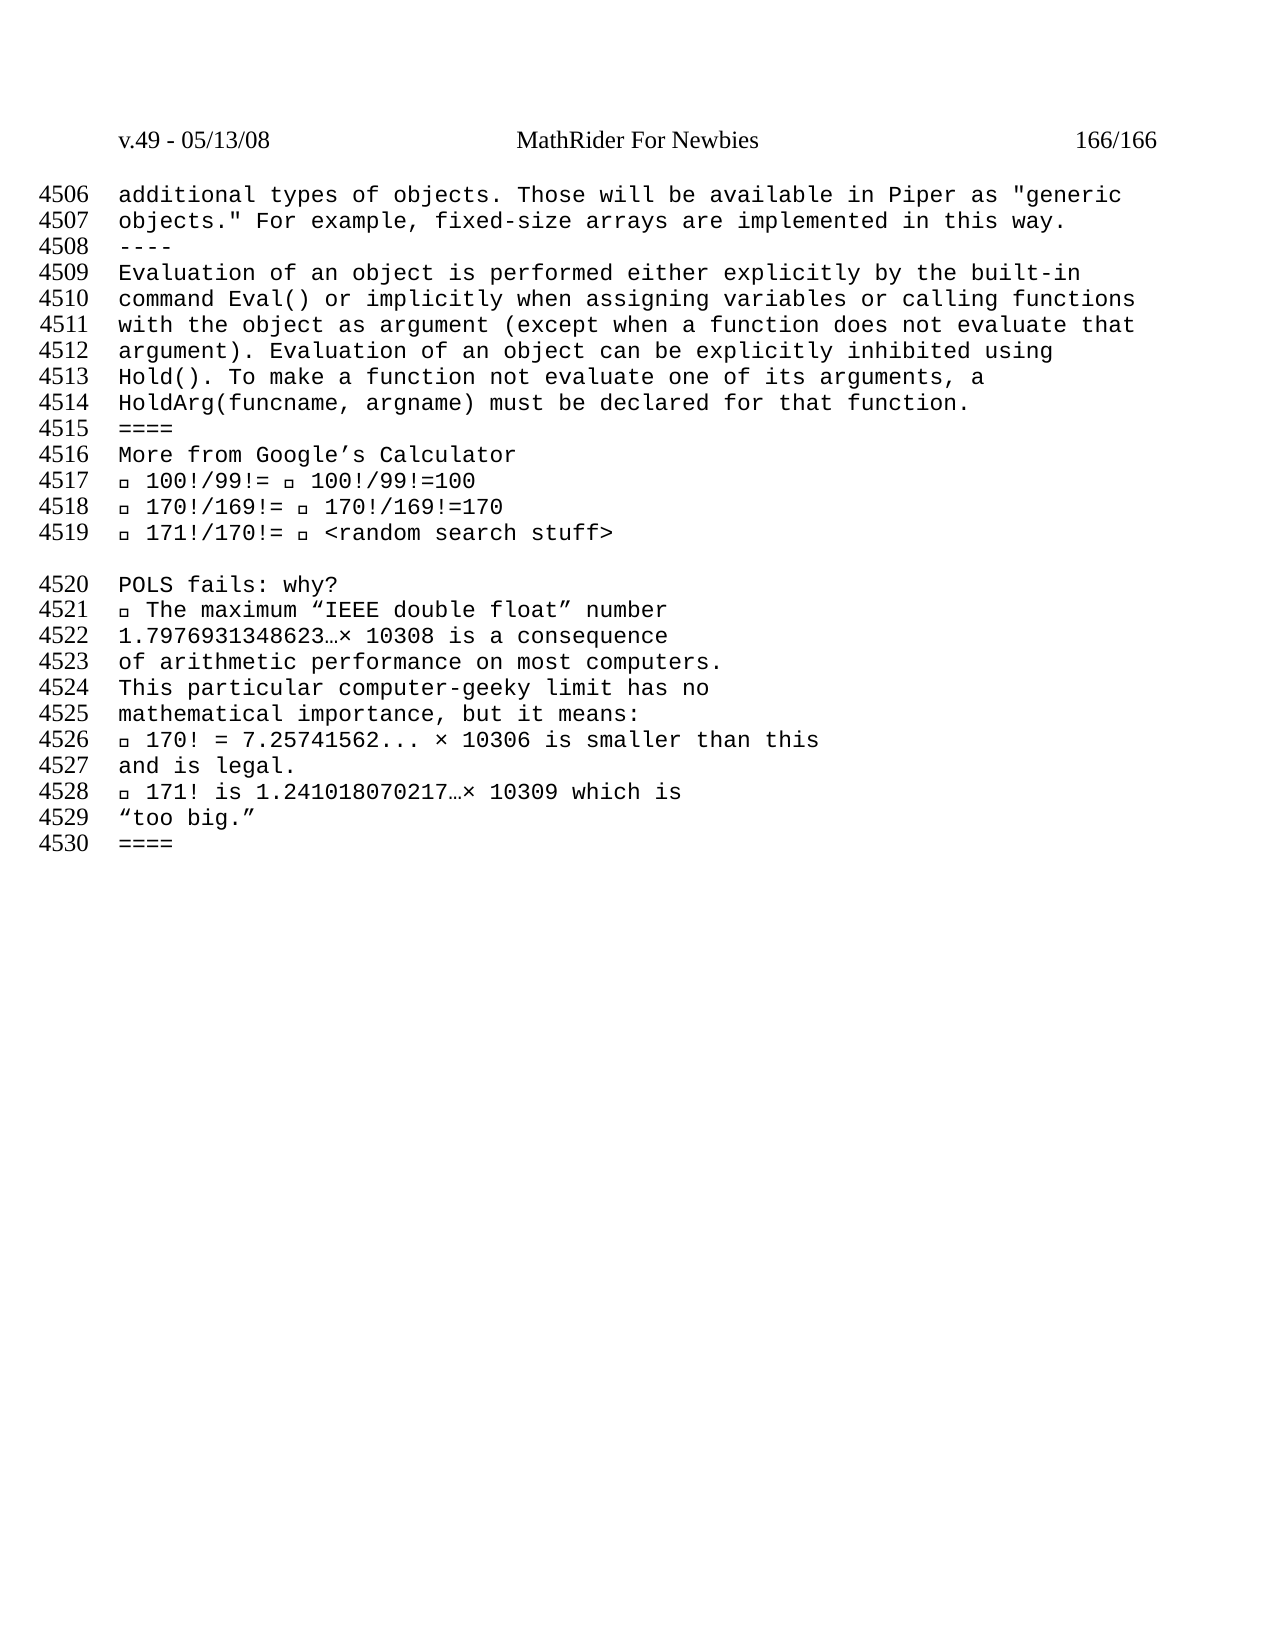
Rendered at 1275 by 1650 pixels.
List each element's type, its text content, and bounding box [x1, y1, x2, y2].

text POLS fails: why? [118, 573, 1157, 599]
text 􀂄 171! is 1.241018070217…× 10309 which is [118, 780, 1157, 806]
text mathematical importance, but it means: [118, 703, 1157, 728]
text additional types of objects. Those will be available in Piper as "generic objects." For example, fixed-size arrays are implemented in this way. [118, 184, 1157, 236]
text This particular computer-geeky limit has no [118, 677, 1157, 703]
text 􀂄 170!/169!= 􀂄 170!/169!=170 [118, 495, 1157, 521]
text and is legal. [118, 754, 1157, 780]
text 􀂄 170! = 7.25741562... × 10306 is smaller than this [118, 728, 1157, 754]
text of arithmetic performance on most computers. [118, 651, 1157, 677]
text 􀂄 171!/170!= 􀂄 <random search stuff> [118, 521, 1157, 547]
text ==== [118, 417, 1157, 443]
text “too big.” [118, 806, 1157, 832]
text 􀂄 100!/99!= 􀂄 100!/99!=100 [118, 469, 1157, 495]
text More from Google’s Calculator [118, 443, 1157, 469]
text Evaluation of an object is performed either explicitly by the built-in command Eval() or implicitly when assigning variables or calling functions with the object as argument (except when a function does not evaluate that argument). Evaluation of an object can be explicitly inhibited using Hold(). To make a function not evaluate one of its arguments, a HoldArg(funcname, argname) must be declared for that function. [118, 262, 1157, 417]
text 1.7976931348623…× 10308 is a consequence [118, 625, 1157, 651]
text 􀂄 The maximum “IEEE double float” number [118, 599, 1157, 625]
text ==== [118, 832, 1157, 858]
text ---- [118, 236, 1157, 262]
